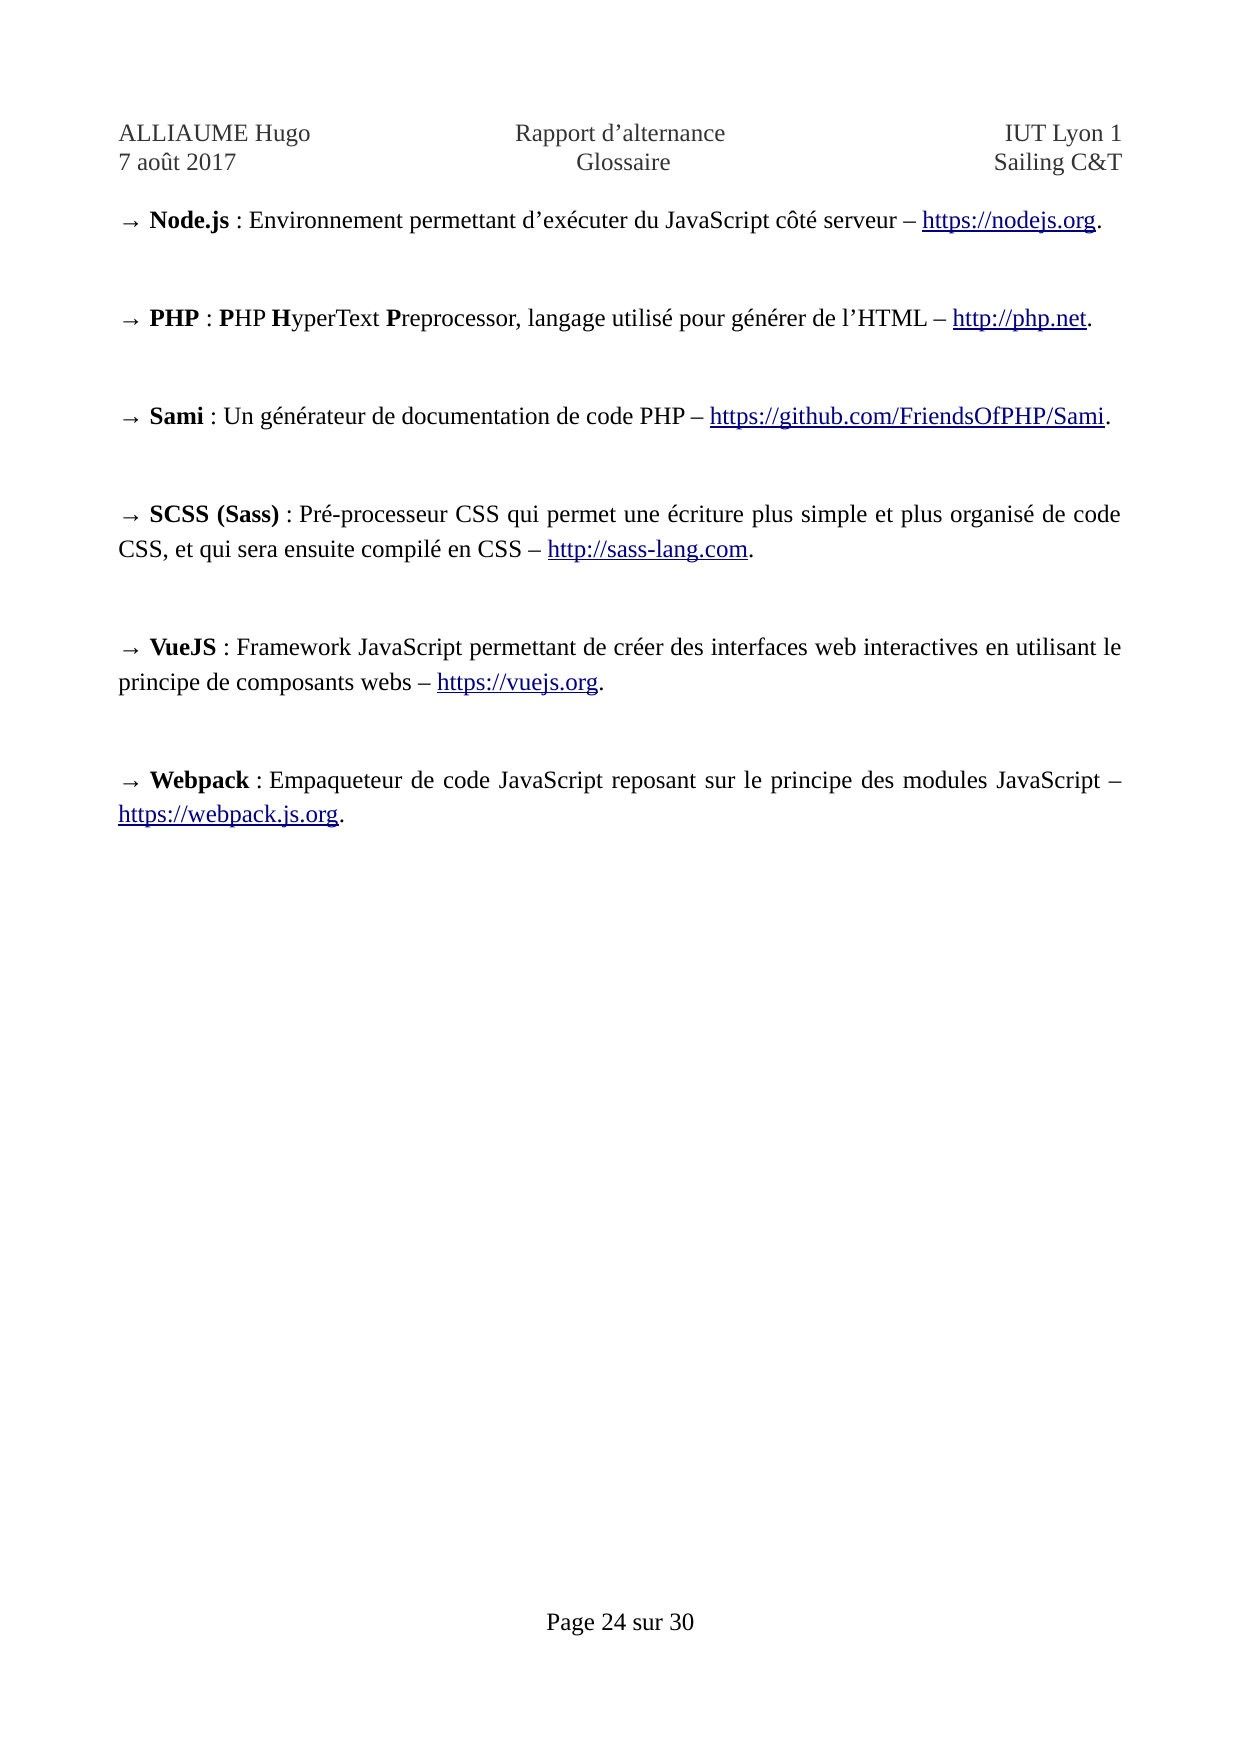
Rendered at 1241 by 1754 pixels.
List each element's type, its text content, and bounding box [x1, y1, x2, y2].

text → Node.js : Environnement permettant d’exécuter du JavaScript côté serveur – https://nodejs.org. [118, 205, 1122, 234]
text → Sami : Un générateur de documentation de code PHP – https://github.com/FriendsOfPHP/Sami. [118, 401, 1122, 430]
text → Webpack : Empaqueteur de code JavaScript reposant sur le principe des modules JavaScript – https://webpack.js.org. [118, 765, 1122, 828]
text → PHP : PHP HyperText Preprocessor, langage utilisé pour générer de l’HTML – http://php.net. [118, 303, 1122, 332]
text → SCSS (Sass) : Pré-processeur CSS qui permet une écriture plus simple et plus organisé de code CSS, et qui sera ensuite compilé en CSS – http://sass-lang.com. [118, 499, 1122, 563]
text → VueJS : Framework JavaScript permettant de créer des interfaces web interactives en utilisant le principe de composants webs – https://vuejs.org. [118, 632, 1122, 695]
